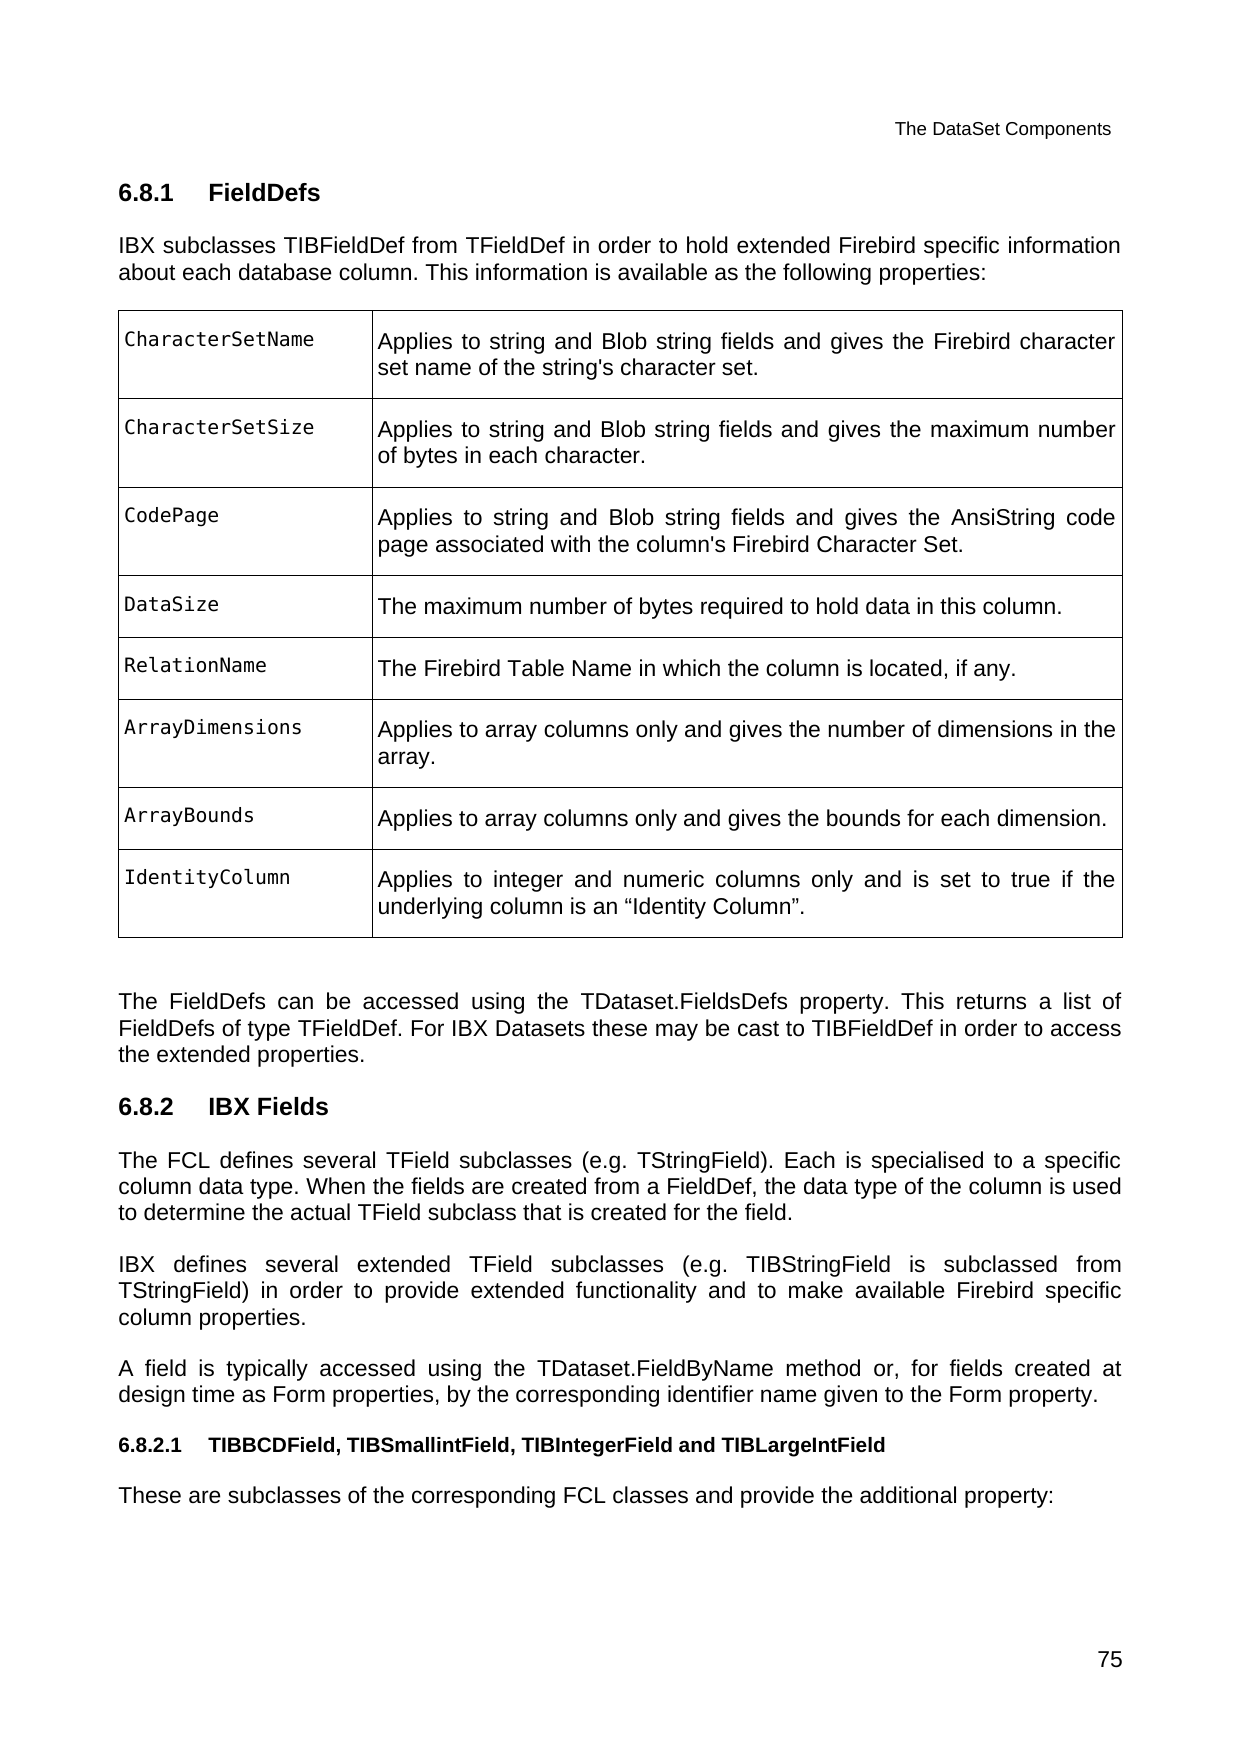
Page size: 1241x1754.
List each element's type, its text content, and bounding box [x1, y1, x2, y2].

text IBX defines several extended TField subclasses (e.g. TIBStringField is subclassed from TStringField) in order to provide extended functionality and to make available Firebird specific column properties. [118, 1251, 1122, 1330]
text A field is typically accessed using the TDataset.FieldByName method or, for fields created at design time as Form properties, by the corresponding identifier name given to the Form property. [118, 1355, 1122, 1407]
subtitle IBX Fields [118, 1092, 1122, 1121]
subtitle TIBBCDField, TIBSmallintField, TIBIntegerField and TIBLargeIntField [118, 1432, 1122, 1456]
text The FieldDefs can be accessed using the TDataset.FieldsDefs property. This returns a list of FieldDefs of type TFieldDef. For IBX Datasets these may be cast to TIBFieldDef in order to access the extended properties. [118, 988, 1122, 1067]
table_cell Applies to integer and numeric columns only and is set to true if the underlying column is an “Identity Column”. [373, 850, 1122, 937]
table_cell CodePage [119, 488, 372, 575]
table_cell The Firebird Table Name in which the column is located, if any. [373, 638, 1122, 698]
table_cell The maximum number of bytes required to hold data in this column. [373, 576, 1122, 637]
table_cell Applies to string and Blob string fields and gives the maximum number of bytes in each character. [373, 399, 1122, 487]
table_header Applies to string and Blob string fields and gives the Firebird character set name of the string's character set. [373, 311, 1122, 398]
text These are subclasses of the corresponding FCL classes and provide the additional property: [118, 1482, 1122, 1508]
table_cell CharacterSetSize [119, 399, 372, 487]
table_cell RelationName [119, 638, 372, 698]
table_cell Applies to array columns only and gives the number of dimensions in the array. [373, 700, 1122, 787]
text The FCL defines several TField subclasses (e.g. TStringField). Each is specialised to a specific column data type. When the fields are created from a FieldDef, the data type of the column is used to determine the actual TField subclass that is created for the field. [118, 1147, 1122, 1226]
table_cell DataSize [119, 576, 372, 637]
table_cell IdentityColumn [119, 850, 372, 937]
text IBX subclasses TIBFieldDef from TFieldDef in order to hold extended Firebird specific information about each database column. This information is available as the following properties: [118, 232, 1122, 285]
subtitle FieldDefs [118, 178, 1122, 207]
table_cell Applies to array columns only and gives the bounds for each dimension. [373, 788, 1122, 849]
table_header CharacterSetName [119, 311, 372, 398]
table_cell ArrayBounds [119, 788, 372, 849]
table_cell ArrayDimensions [119, 700, 372, 787]
table_cell Applies to string and Blob string fields and gives the AnsiString code page associated with the column's Firebird Character Set. [373, 488, 1122, 575]
